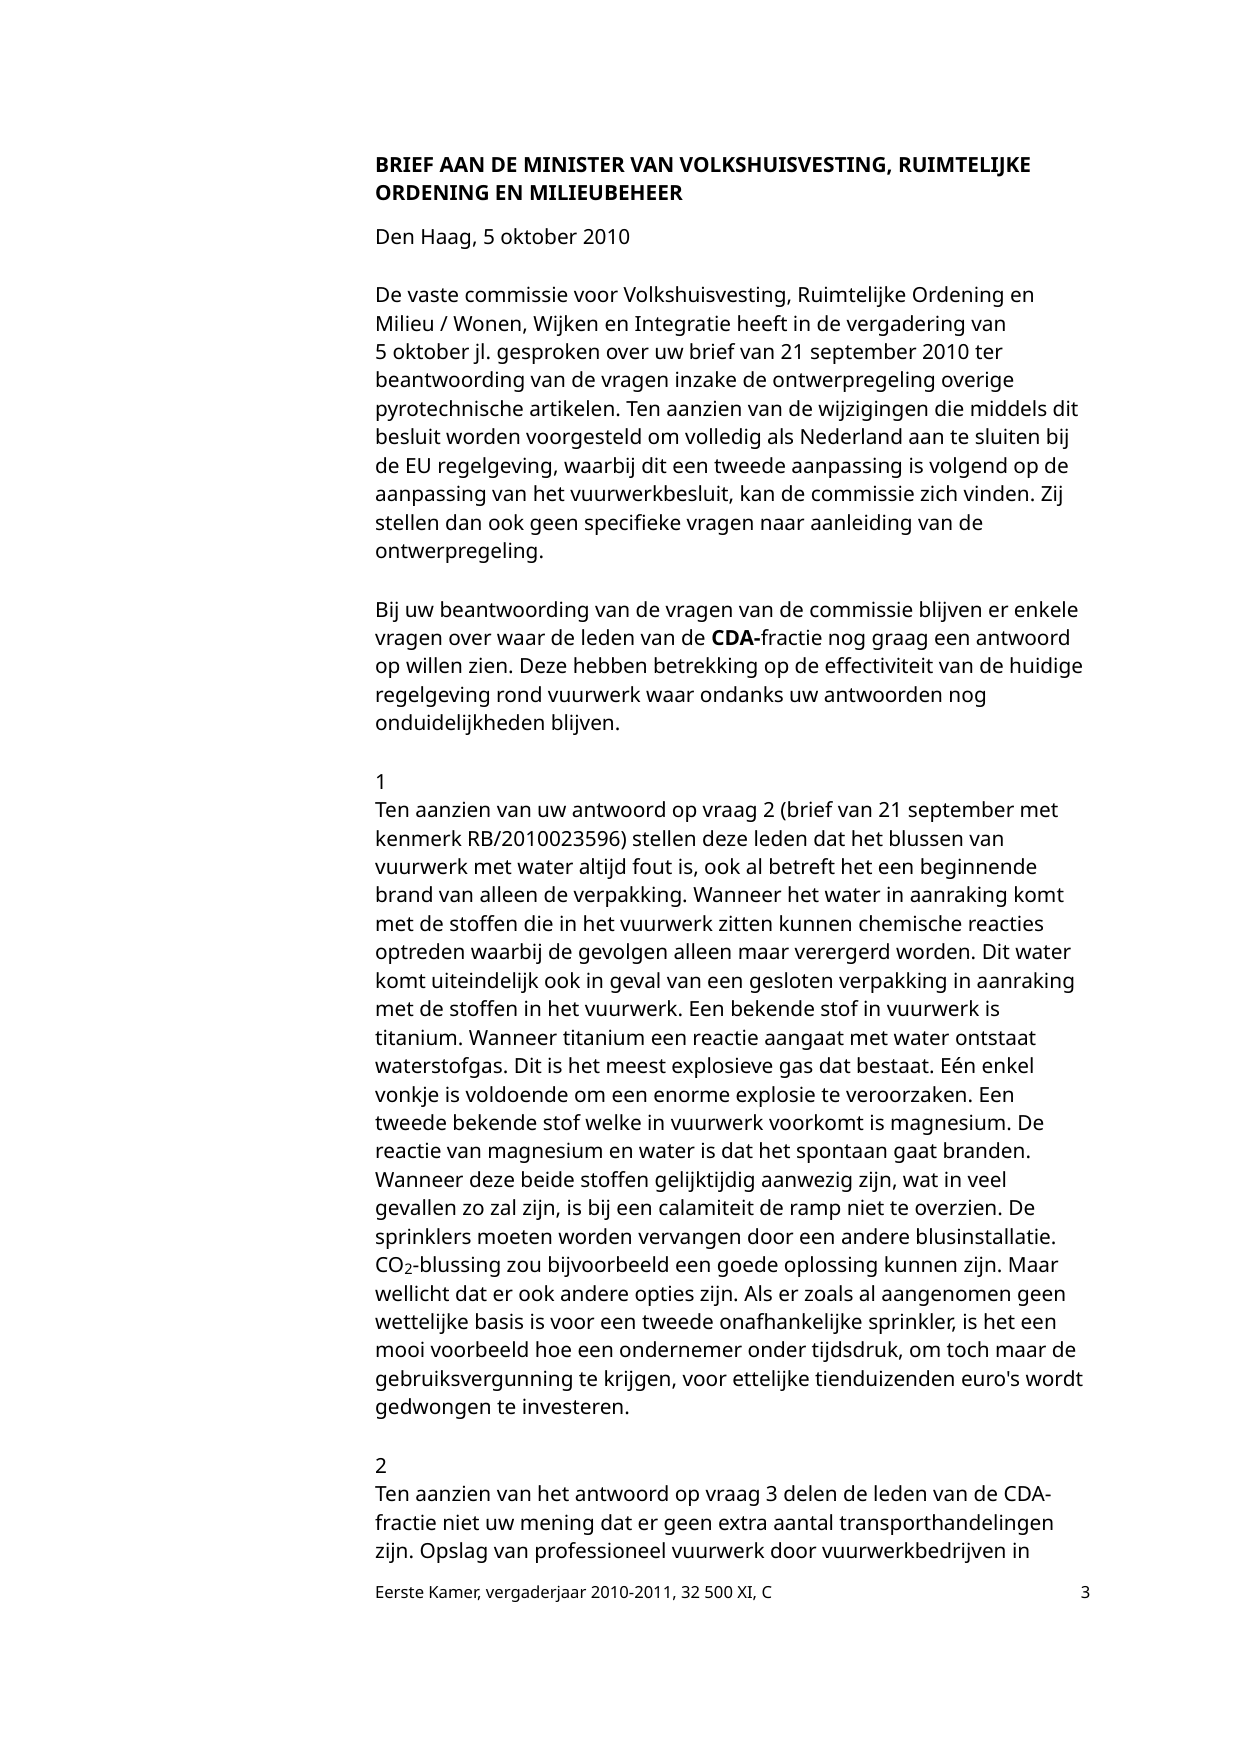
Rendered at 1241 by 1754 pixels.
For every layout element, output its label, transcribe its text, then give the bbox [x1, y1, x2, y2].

text Bij uw beantwoording van de vragen van de commissie blijven er enkele vragen over waar de leden van de CDA-fractie nog graag een antwoord op willen zien. Deze hebben betrekking op de effectiviteit van de huidige regelgeving rond vuurwerk waar ondanks uw antwoorden nog onduidelijkheden blijven. [375, 595, 1090, 737]
text Den Haag, 5 oktober 2010 [375, 222, 1090, 250]
text 2 [375, 1451, 1090, 1479]
text BRIEF AAN DE MINISTER VAN VOLKSHUISVESTING, RUIMTELIJKE ORDENING EN MILIEUBEHEER [375, 150, 1090, 207]
text Ten aanzien van het antwoord op vraag 3 delen de leden van de CDA-fractie niet uw mening dat er geen extra aantal transporthandelingen zijn. Opslag van professioneel vuurwerk door vuurwerkbedrijven in [375, 1479, 1090, 1565]
text De vaste commissie voor Volkshuisvesting, Ruimtelijke Ordening en Milieu / Wonen, Wijken en Integratie heeft in de vergadering van 5 oktober jl. gesproken over uw brief van 21 september 2010 ter beantwoording van de vragen inzake de ontwerpregeling overige pyrotechnische artikelen. Ten aanzien van de wijzigingen die middels dit besluit worden voorgesteld om volledig als Nederland aan te sluiten bij de EU regelgeving, waarbij dit een tweede aanpassing is volgend op de aanpassing van het vuurwerkbesluit, kan de commissie zich vinden. Zij stellen dan ook geen specifieke vragen naar aanleiding van de ontwerpregeling. [375, 280, 1090, 565]
text Ten aanzien van uw antwoord op vraag 2 (brief van 21 september met kenmerk RB/2010023596) stellen deze leden dat het blussen van vuurwerk met water altijd fout is, ook al betreft het een beginnende brand van alleen de verpakking. Wanneer het water in aanraking komt met de stoffen die in het vuurwerk zitten kunnen chemische reacties optreden waarbij de gevolgen alleen maar verergerd worden. Dit water komt uiteindelijk ook in geval van een gesloten verpakking in aanraking met de stoffen in het vuurwerk. Een bekende stof in vuurwerk is titanium. Wanneer titanium een reactie aangaat met water ontstaat waterstofgas. Dit is het meest explosieve gas dat bestaat. Eén enkel vonkje is voldoende om een enorme explosie te veroorzaken. Een tweede bekende stof welke in vuurwerk voorkomt is magnesium. De reactie van magnesium en water is dat het spontaan gaat branden. Wanneer deze beide stoffen gelijktijdig aanwezig zijn, wat in veel gevallen zo zal zijn, is bij een calamiteit de ramp niet te overzien. De sprinklers moeten worden vervangen door een andere blusinstallatie. CO2-blussing zou bijvoorbeeld een goede oplossing kunnen zijn. Maar wellicht dat er ook andere opties zijn. Als er zoals al aangenomen geen wettelijke basis is voor een tweede onafhankelijke sprinkler, is het een mooi voorbeeld hoe een ondernemer onder tijdsdruk, om toch maar de gebruiksvergunning te krijgen, voor ettelijke tienduizenden euro's wordt gedwongen te investeren. [375, 795, 1090, 1421]
text 1 [375, 767, 1090, 795]
